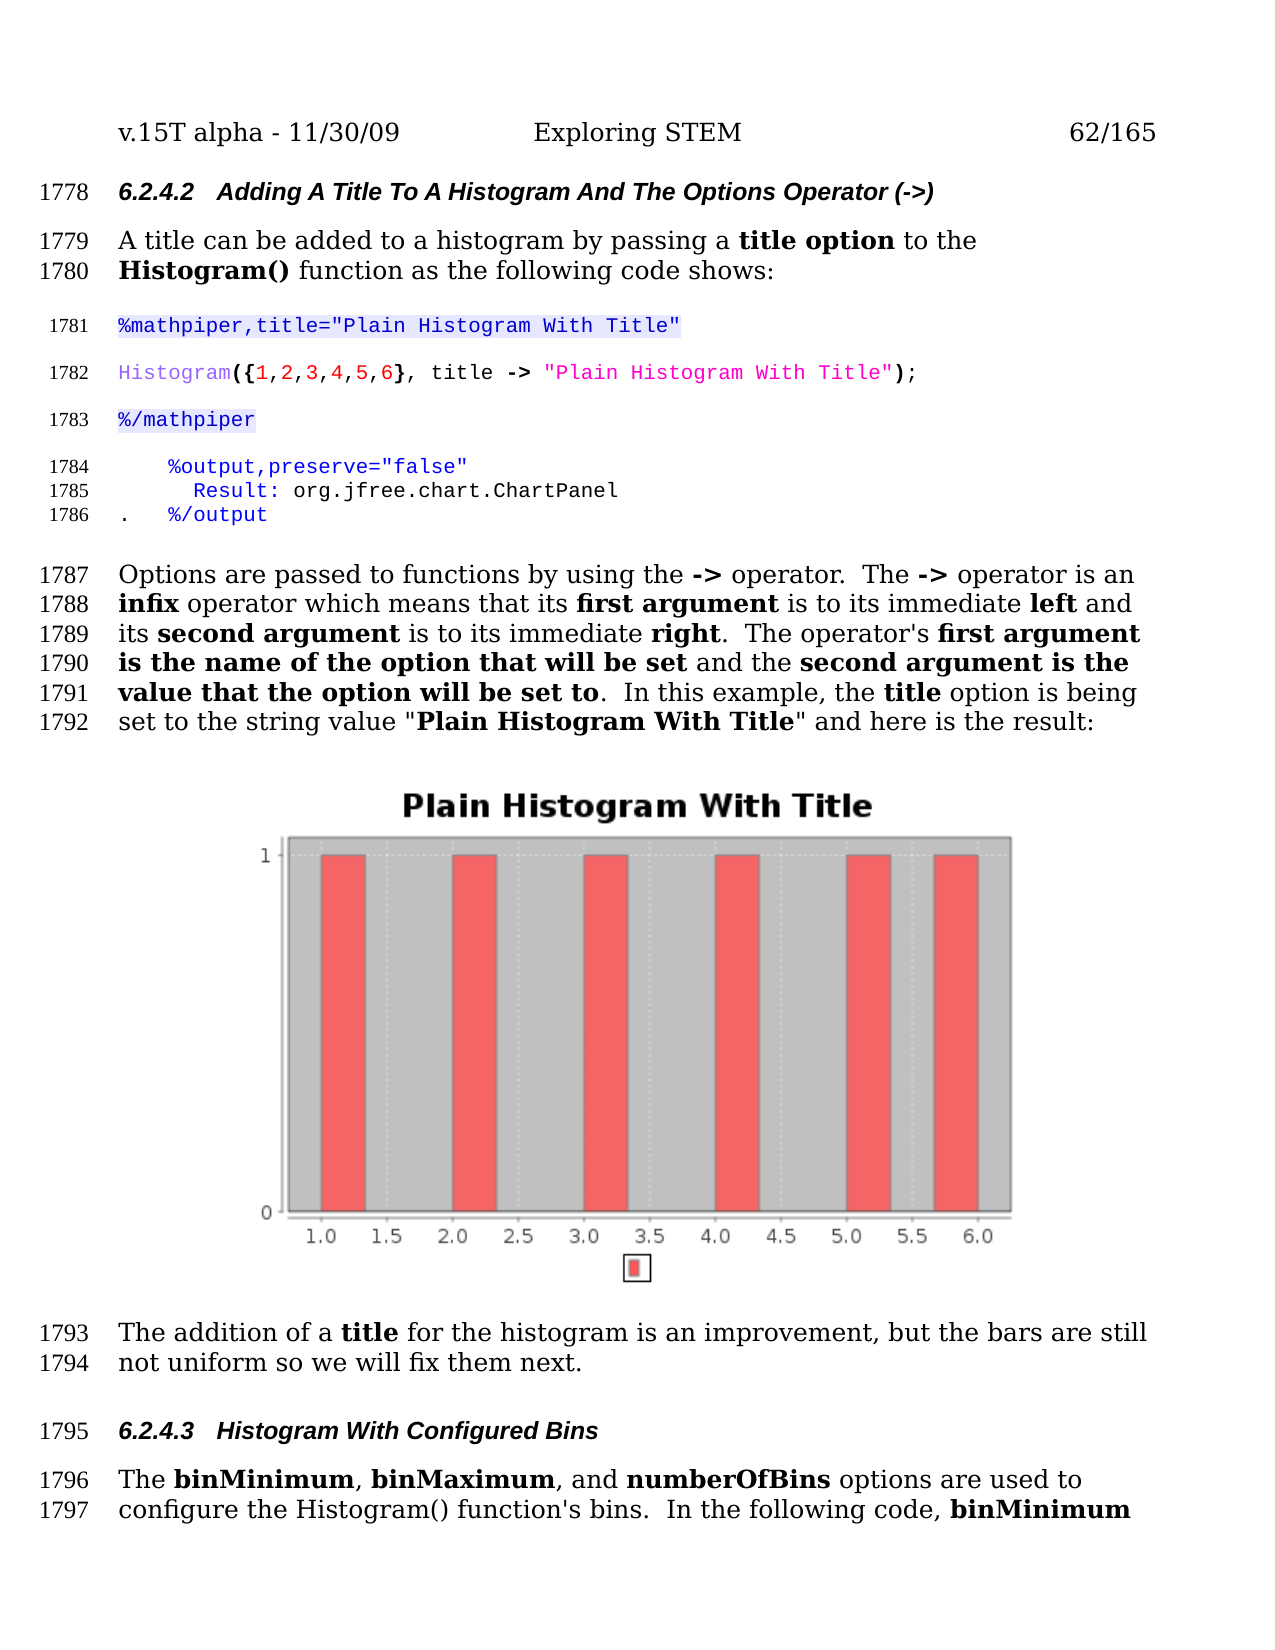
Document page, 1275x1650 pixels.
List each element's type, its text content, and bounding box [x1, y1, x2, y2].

text The binMinimum, binMaximum, and numberOfBins options are used to configure the Histogram() function's bins. In the following code, binMinimum [118, 1465, 1157, 1524]
subtitle Histogram With Configured Bins [118, 1416, 1157, 1444]
picture [245, 786, 1030, 1284]
text %mathpiper,title="Plain Histogram With Title" [118, 315, 1157, 338]
text Result: org.jfree.chart.ChartPanel [118, 480, 1157, 504]
text Options are passed to functions by using the -> operator. The -> operator is an infix operator which means that its first argument is to its immediate left and its second argument is to its immediate right. The operator's first argument is the name of the option that will be set and the second argument is the value that the option will be set to. In this example, the title option is being set to the string value "Plain Histogram With Title" and here is the result: [118, 560, 1157, 736]
text A title can be added to a histogram by passing a title option to the Histogram() function as the following code shows: [118, 226, 1157, 285]
text Histogram({1,2,3,4,5,6}, title -> "Plain Histogram With Title"); [118, 362, 1157, 386]
text . %/output [118, 504, 1157, 527]
text The addition of a title for the histogram is an improvement, but the bars are still not uniform so we will fix them next. [118, 1318, 1157, 1377]
text %/mathpiper [118, 409, 1157, 433]
text %output,preserve="false" [118, 457, 1157, 480]
subtitle Adding A Title To A Histogram And The Options Operator (->) [118, 177, 1157, 205]
